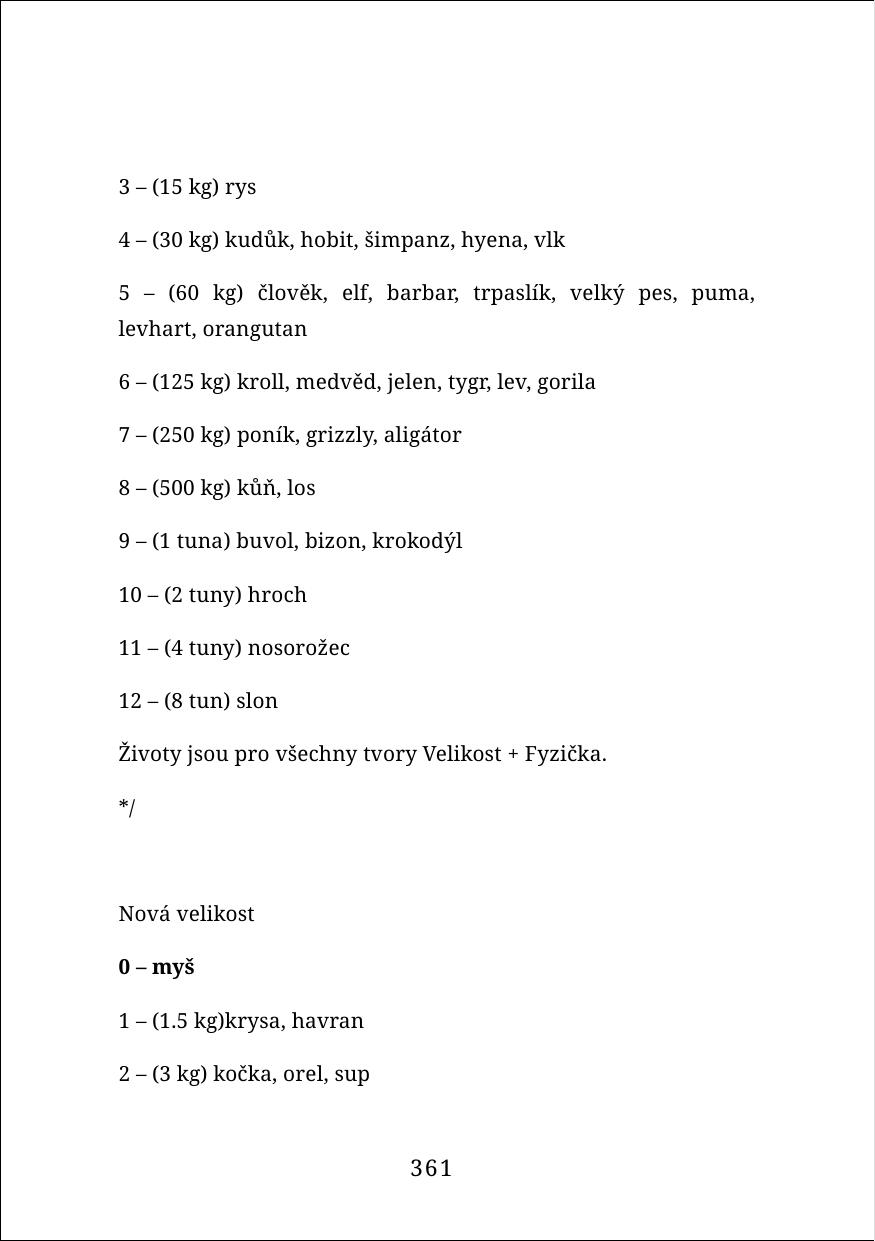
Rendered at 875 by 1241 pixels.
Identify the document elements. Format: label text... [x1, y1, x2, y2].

text Životy jsou pro všechny tvory Velikost + Fyzička. [118, 739, 756, 768]
text 5 – (60 kg) člověk, elf, barbar, trpaslík, velký pes, puma, levhart, orangutan [118, 278, 756, 342]
text 9 – (1 tuna) buvol, bizon, krokodýl [118, 527, 756, 555]
text 3 – (15 kg) rys [118, 172, 756, 200]
text 1 – (1.5 kg)krysa, havran [118, 1006, 756, 1034]
text 10 – (2 tuny) hroch [118, 580, 756, 608]
text 11 – (4 tuny) nosorožec [118, 633, 756, 662]
text 0 – myš [118, 952, 756, 981]
text 12 – (8 tun) slon [118, 686, 756, 715]
text 7 – (250 kg) poník, grizzly, aligátor [118, 420, 756, 449]
text Nová velikost [118, 899, 756, 928]
text 8 – (500 kg) kůň, los [118, 473, 756, 502]
text 2 – (3 kg) kočka, orel, sup [118, 1059, 756, 1087]
text 4 – (30 kg) kudůk, hobit, šimpanz, hyena, vlk [118, 225, 756, 253]
text 6 – (125 kg) kroll, medvěd, jelen, tygr, lev, gorila [118, 367, 756, 395]
text */ [118, 793, 756, 821]
